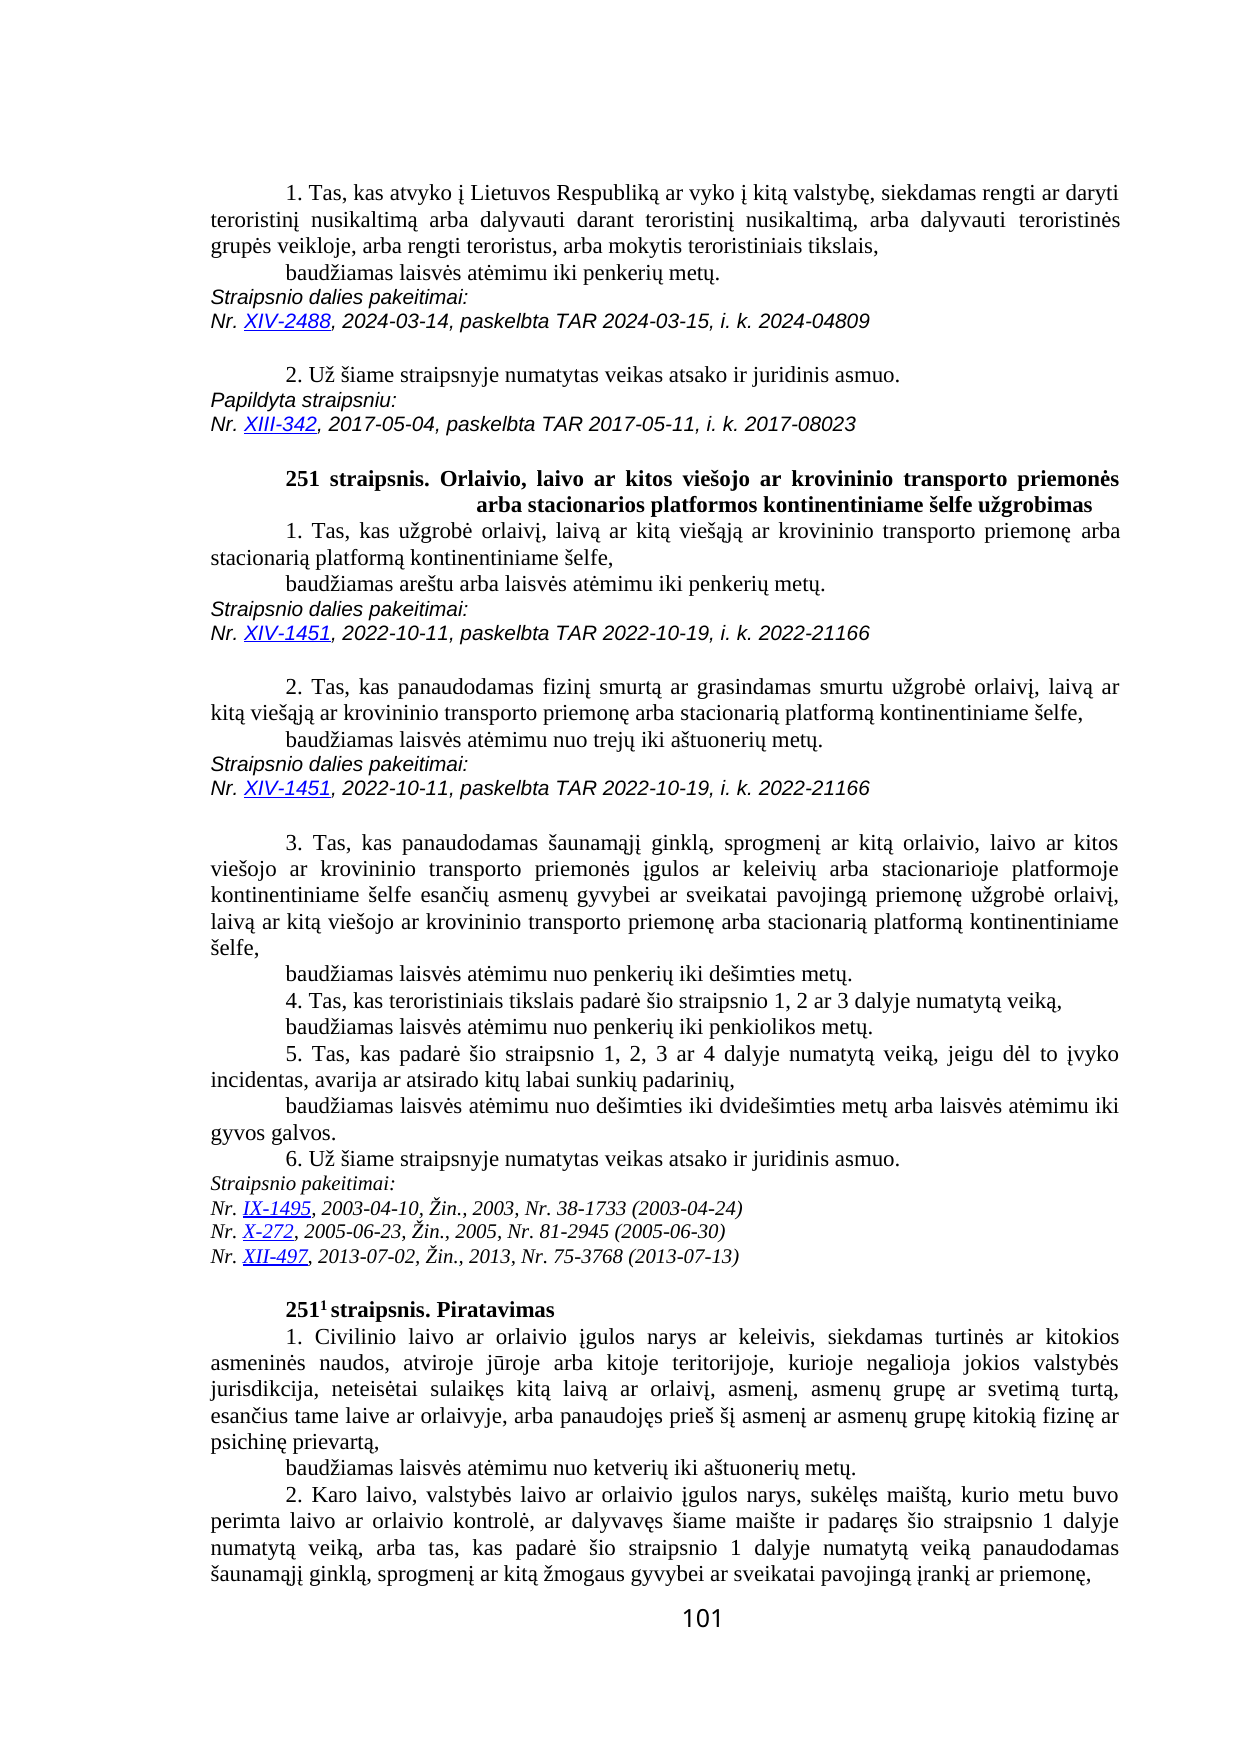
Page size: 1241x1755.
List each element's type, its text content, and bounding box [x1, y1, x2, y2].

text 2. Tas, kas panaudodamas fizinį smurtą ar grasindamas smurtu užgrobė orlaivį, laivą ar kitą viešąją ar krovininio transporto priemonę arba stacionarią platformą kontinentiniame šelfe, [210, 673, 1120, 726]
text Nr. IX-1495, 2003-04-10, Žin., 2003, Nr. 38-1733 (2003-04-24) [210, 1195, 1120, 1219]
text Nr. XIV-1451, 2022-10-11, paskelbta TAR 2022-10-19, i. k. 2022-21166 [210, 620, 1120, 644]
text 2. Už šiame straipsnyje numatytas veikas atsako ir juridinis asmuo. [210, 362, 1120, 388]
text Straipsnio dalies pakeitimai: [210, 285, 1120, 309]
text Straipsnio pakeitimai: [210, 1171, 1120, 1195]
text Straipsnio dalies pakeitimai: [210, 752, 1120, 776]
text baudžiamas laisvės atėmimu nuo penkerių iki penkiolikos metų. [210, 1013, 1120, 1039]
text Nr. XII-497, 2013-07-02, Žin., 2013, Nr. 75-3768 (2013-07-13) [210, 1243, 1120, 1268]
text baudžiamas laisvės atėmimu nuo trejų iki aštuonerių metų. [210, 726, 1120, 752]
text 1. Civilinio laivo ar orlaivio įgulos narys ar keleivis, siekdamas turtinės ar kitokios asmeninės naudos, atviroje jūroje arba kitoje teritorijoje, kurioje negalioja jokios valstybės jurisdikcija, neteisėtai sulaikęs kitą laivą ar orlaivį, asmenį, asmenų grupę ar svetimą turtą, esančius tame laive ar orlaivyje, arba panaudojęs prieš šį asmenį ar asmenų grupę kitokią fizinę ar psichinę prievartą, [210, 1323, 1120, 1454]
text baudžiamas laisvės atėmimu nuo penkerių iki dešimties metų. [210, 961, 1120, 987]
text 2. Karo laivo, valstybės laivo ar orlaivio įgulos narys, sukėlęs maištą, kurio metu buvo perimta laivo ar orlaivio kontrolė, ar dalyvavęs šiame maište ir padaręs šio straipsnio 1 dalyje numatytą veiką, arba tas, kas padarė šio straipsnio 1 dalyje numatytą veiką panaudodamas šaunamąjį ginklą, sprogmenį ar kitą žmogaus gyvybei ar sveikatai pavojingą įrankį ar priemonę, [210, 1481, 1120, 1586]
text 2511 straipsnis. Piratavimas [210, 1296, 1120, 1323]
text baudžiamas laisvės atėmimu nuo ketverių iki aštuonerių metų. [210, 1454, 1120, 1481]
text Straipsnio dalies pakeitimai: [210, 596, 1120, 620]
text 1. Tas, kas užgrobė orlaivį, laivą ar kitą viešąją ar krovininio transporto priemonę arba stacionarią platformą kontinentiniame šelfe, [210, 517, 1120, 570]
text Nr. XIV-2488, 2024-03-14, paskelbta TAR 2024-03-15, i. k. 2024-04809 [210, 309, 1120, 333]
text 5. Tas, kas padarė šio straipsnio 1, 2, 3 ar 4 dalyje numatytą veiką, jeigu dėl to įvyko incidentas, avarija ar atsirado kitų labai sunkių padarinių, [210, 1039, 1120, 1092]
text 3. Tas, kas panaudodamas šaunamąjį ginklą, sprogmenį ar kitą orlaivio, laivo ar kitos viešojo ar krovininio transporto priemonės įgulos ar keleivių arba stacionarioje platformoje kontinentiniame šelfe esančių asmenų gyvybei ar sveikatai pavojingą priemonę užgrobė orlaivį, laivą ar kitą viešojo ar krovininio transporto priemonę arba stacionarią platformą kontinentiniame šelfe, [210, 829, 1120, 961]
text 1. Tas, kas atvyko į Lietuvos Respubliką ar vyko į kitą valstybę, siekdamas rengti ar daryti teroristinį nusikaltimą arba dalyvauti darant teroristinį nusikaltimą, arba dalyvauti teroristinės grupės veikloje, arba rengti teroristus, arba mokytis teroristiniais tikslais, [210, 179, 1120, 258]
text baudžiamas areštu arba laisvės atėmimu iki penkerių metų. [210, 570, 1120, 596]
text Nr. X-272, 2005-06-23, Žin., 2005, Nr. 81-2945 (2005-06-30) [210, 1219, 1120, 1243]
text Nr. XIII-342, 2017-05-04, paskelbta TAR 2017-05-11, i. k. 2017-08023 [210, 412, 1120, 436]
text 251 straipsnis. Orlaivio, laivo ar kitos viešojo ar krovininio transporto priemonės arba stacionarios platformos kontinentiniame šelfe užgrobimas [285, 464, 1120, 517]
text Papildyta straipsniu: [210, 388, 1120, 412]
text Nr. XIV-1451, 2022-10-11, paskelbta TAR 2022-10-19, i. k. 2022-21166 [210, 776, 1120, 800]
text 4. Tas, kas teroristiniais tikslais padarė šio straipsnio 1, 2 ar 3 dalyje numatytą veiką, [210, 987, 1120, 1013]
text baudžiamas laisvės atėmimu iki penkerių metų. [210, 258, 1120, 285]
text baudžiamas laisvės atėmimu nuo dešimties iki dvidešimties metų arba laisvės atėmimu iki gyvos galvos. [210, 1092, 1120, 1145]
text 6. Už šiame straipsnyje numatytas veikas atsako ir juridinis asmuo. [210, 1145, 1120, 1171]
